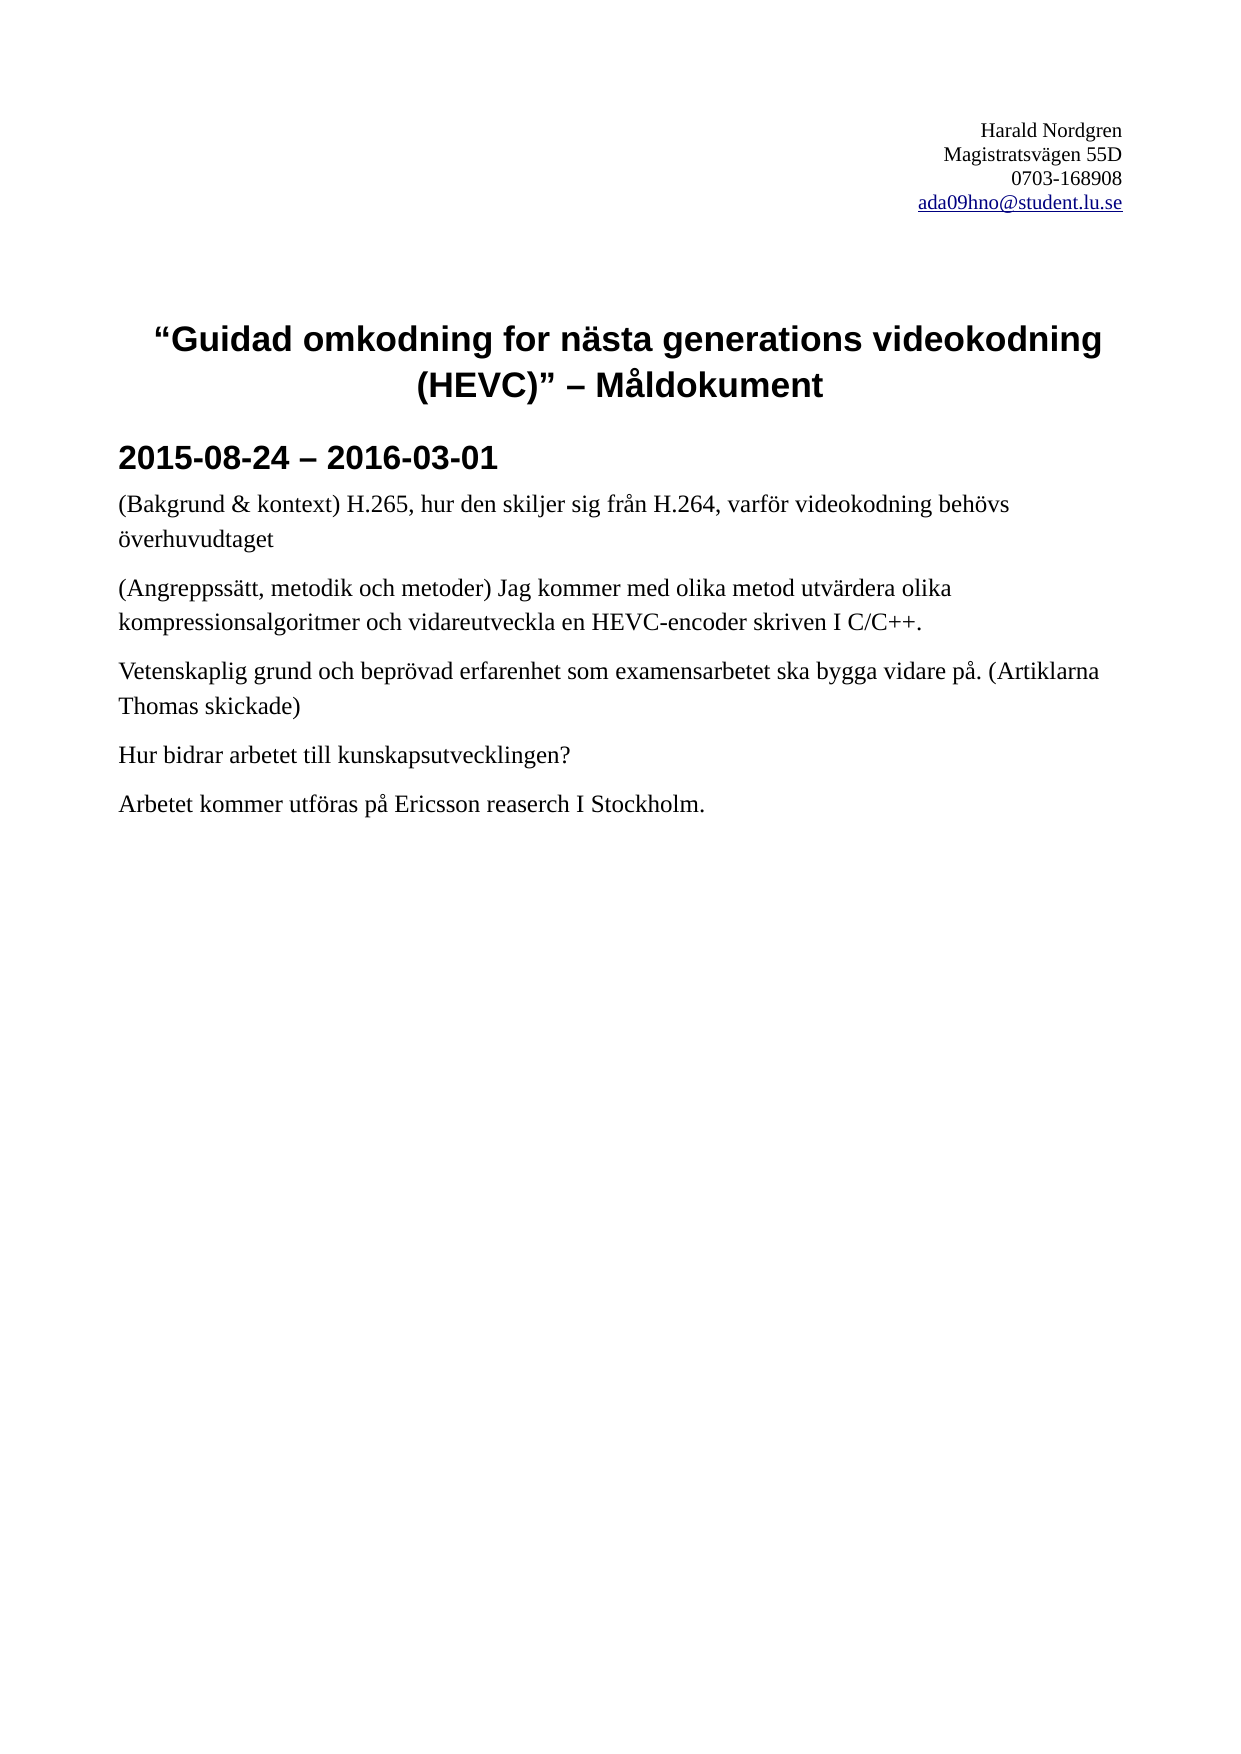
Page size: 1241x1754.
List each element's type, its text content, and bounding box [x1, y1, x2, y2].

text Arbetet kommer utföras på Ericsson reaserch I Stockholm. [118, 789, 1122, 818]
text 0703-168908 [118, 166, 1122, 190]
text Magistratsvägen 55D [118, 142, 1122, 166]
text (Angreppssätt, metodik och metoder) Jag kommer med olika metod utvärdera olika kompressionsalgoritmer och vidareutveckla en HEVC-encoder skriven I C/C++. [118, 573, 1122, 636]
text (Bakgrund & kontext) H.265, hur den skiljer sig från H.264, varför videokodning behövs överhuvudtaget [118, 489, 1122, 552]
text Hur bidrar arbetet till kunskapsutvecklingen? [118, 740, 1122, 768]
text Harald Nordgren [118, 118, 1122, 142]
title “Guidad omkodning for nästa generations videokodning (HEVC)” – Måldokument [118, 297, 1122, 405]
text ada09hno@student.lu.se [118, 190, 1122, 214]
subtitle 2015-08-24 – 2016-03-01 [118, 438, 1122, 477]
text Vetenskaplig grund och beprövad erfarenhet som examensarbetet ska bygga vidare på. (Artiklarna Thomas skickade) [118, 656, 1122, 719]
